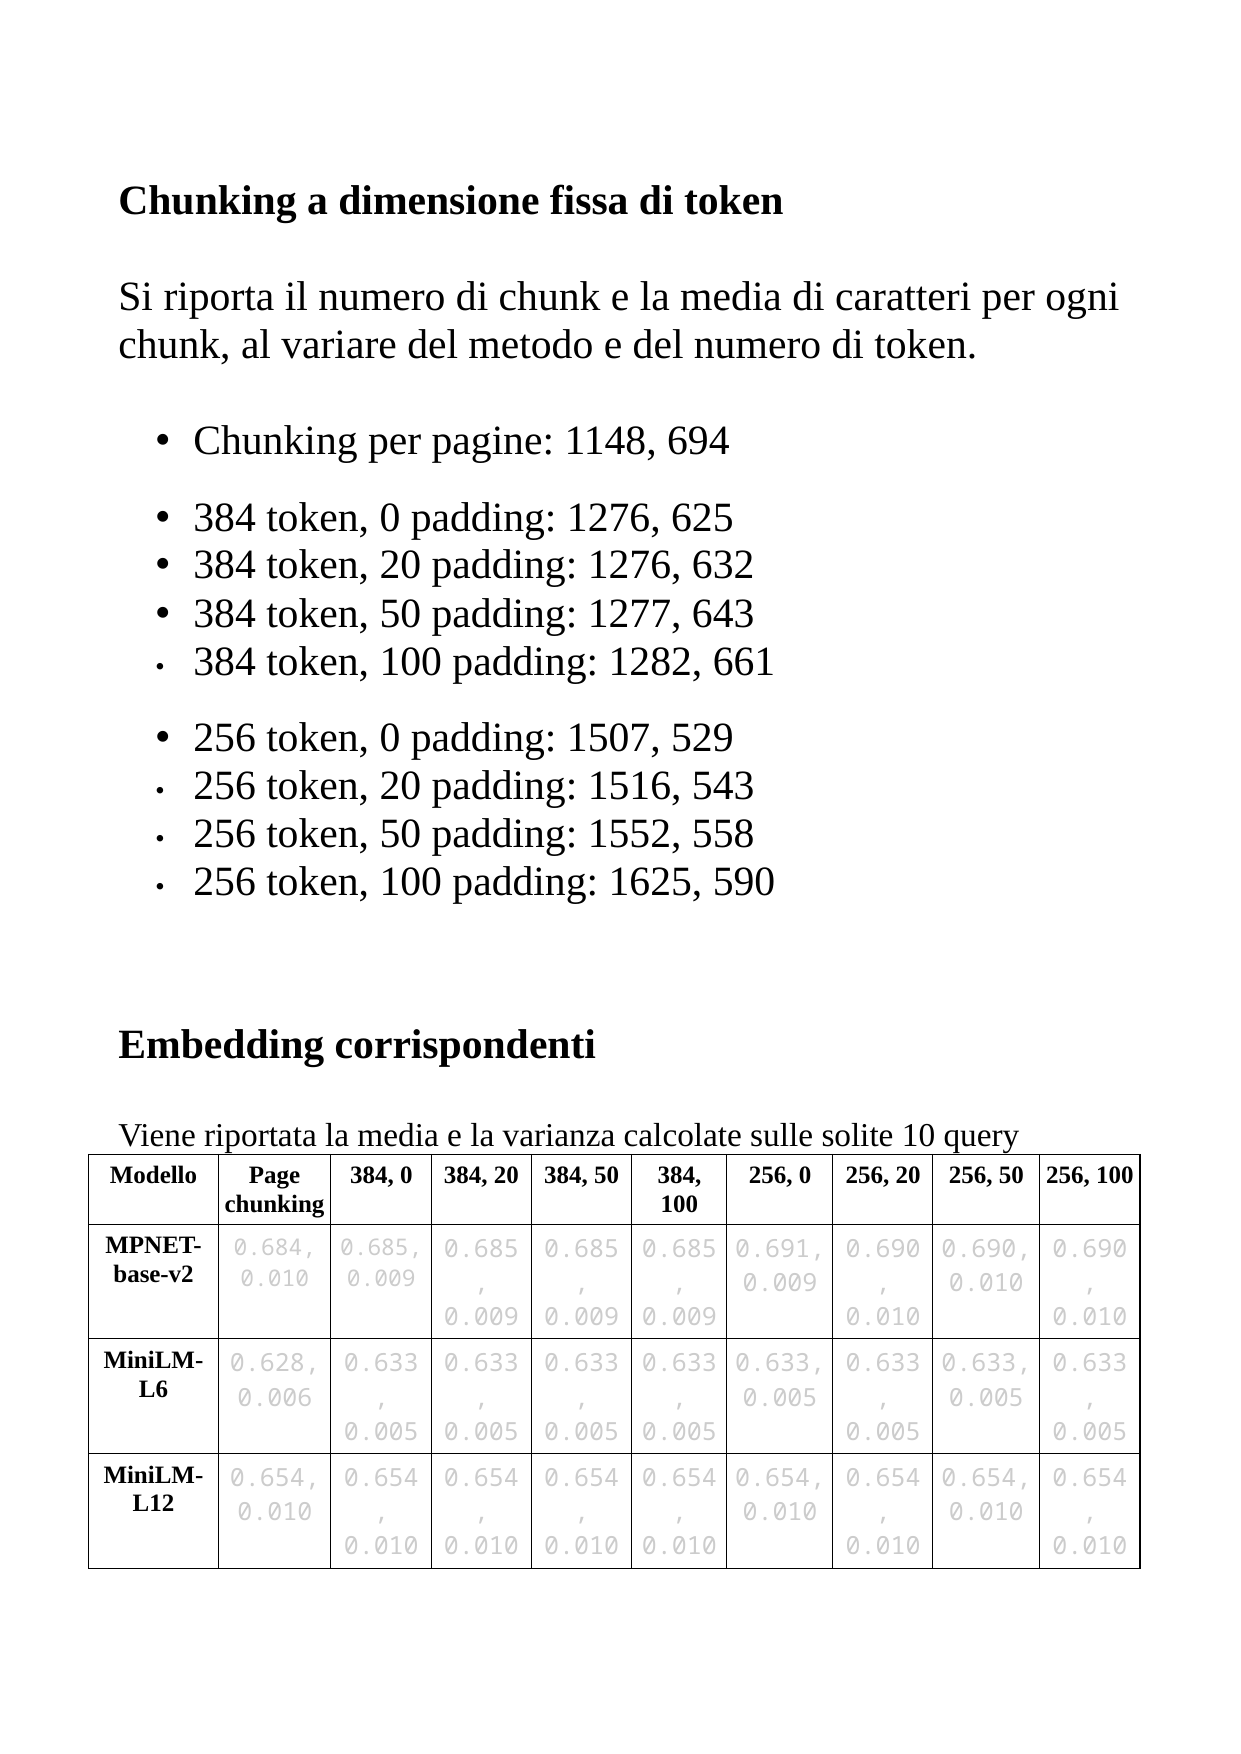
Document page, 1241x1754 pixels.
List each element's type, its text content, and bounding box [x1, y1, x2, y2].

table_header 256, 50 [933, 1155, 1039, 1224]
table_cell 0.633, 0.005 [432, 1339, 531, 1453]
table_cell MPNET-base-v2 [89, 1225, 218, 1338]
table_cell 0.690, 0.010 [833, 1225, 932, 1338]
list 256 token, 100 padding: 1625, 590 [156, 857, 1122, 904]
table_header 384, 20 [432, 1155, 531, 1224]
table_cell 0.654, 0.010 [532, 1454, 631, 1568]
table_header 384, 0 [331, 1155, 431, 1224]
table_cell 0.633, 0.005 [532, 1339, 631, 1453]
text Viene riportata la media e la varianza calcolate sulle solite 10 query [118, 1115, 1122, 1154]
table_cell 0.654, 0.010 [219, 1454, 330, 1568]
list 256 token, 20 padding: 1516, 543 [156, 761, 1122, 809]
table_header 384, 50 [532, 1155, 631, 1224]
table_cell 0.633, 0.005 [833, 1339, 932, 1453]
text Chunking a dimensione fissa di token [118, 176, 1122, 223]
list 384 token, 100 padding: 1282, 661 [156, 636, 1122, 684]
table_cell 0.691, 0.009 [727, 1225, 832, 1338]
text Si riporta il numero di chunk e la media di caratteri per ogni chunk, al variare del metodo e del numero di token. [118, 271, 1122, 367]
text Embedding corrispondenti [118, 1019, 1122, 1067]
list 384 token, 50 padding: 1277, 643 [156, 588, 1122, 636]
table_cell 0.633, 0.005 [933, 1339, 1039, 1453]
table_cell 0.654, 0.010 [432, 1454, 531, 1568]
table_header Page chunking [219, 1155, 330, 1224]
table_header 256, 0 [727, 1155, 832, 1224]
table_cell 0.684, 0.010 [219, 1225, 330, 1338]
table_cell 0.633, 0.005 [727, 1339, 832, 1453]
table_cell 0.685, 0.009 [432, 1225, 531, 1338]
table_cell 0.690, 0.010 [933, 1225, 1039, 1338]
table_cell 0.654, 0.010 [727, 1454, 832, 1568]
table_header Modello [89, 1155, 218, 1224]
table_header 256, 20 [833, 1155, 932, 1224]
list 384 token, 20 padding: 1276, 632 [156, 540, 1122, 588]
table_cell 0.685, 0.009 [632, 1225, 726, 1338]
table_cell 0.685, 0.009 [331, 1225, 431, 1338]
table_cell MiniLM-L6 [89, 1339, 218, 1453]
list 384 token, 0 padding: 1276, 625 [156, 492, 1122, 540]
table_cell 0.654, 0.010 [933, 1454, 1039, 1568]
table_cell MiniLM-L12 [89, 1454, 218, 1568]
table_cell 0.654, 0.010 [833, 1454, 932, 1568]
table_cell 0.633, 0.005 [1040, 1339, 1139, 1453]
table_cell 0.628, 0.006 [219, 1339, 330, 1453]
table_header 256, 100 [1040, 1155, 1139, 1224]
list 256 token, 50 padding: 1552, 558 [156, 809, 1122, 857]
table_cell 0.654, 0.010 [1040, 1454, 1139, 1568]
table_cell 0.633, 0.005 [331, 1339, 431, 1453]
table_cell 0.654, 0.010 [632, 1454, 726, 1568]
list 256 token, 0 padding: 1507, 529 [156, 713, 1122, 761]
list Chunking per pagine: 1148, 694 [156, 415, 1122, 463]
table_cell 0.690, 0.010 [1040, 1225, 1139, 1338]
table_cell 0.654, 0.010 [331, 1454, 431, 1568]
table_header 384, 100 [632, 1155, 726, 1224]
table_cell 0.685, 0.009 [532, 1225, 631, 1338]
table_cell 0.633, 0.005 [632, 1339, 726, 1453]
